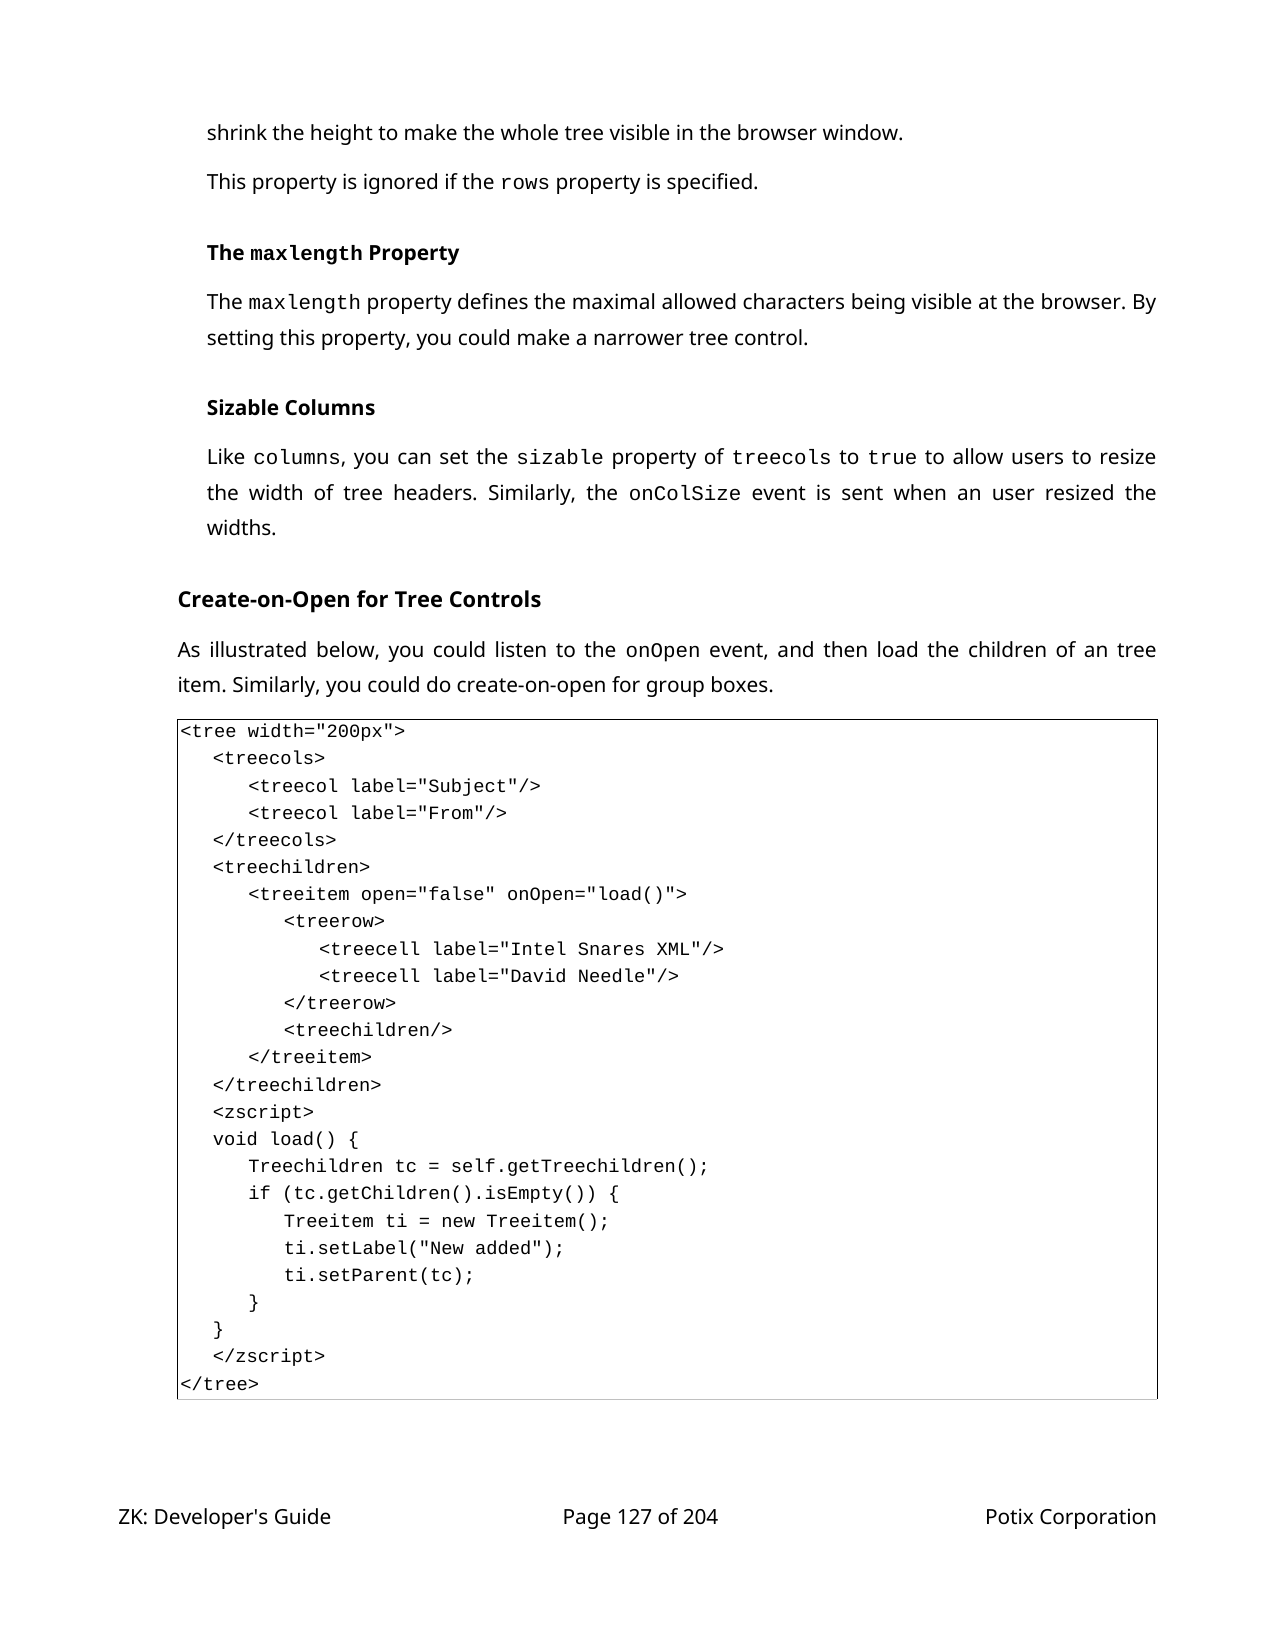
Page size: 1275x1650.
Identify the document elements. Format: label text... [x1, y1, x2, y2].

text </treeitem> [178, 1045, 1157, 1069]
text <treecell label="Intel Snares XML"/> [178, 937, 1157, 961]
text </treechildren> [178, 1072, 1157, 1097]
text <treecols> [178, 746, 1157, 771]
text if (tc.getChildren().isEmpty()) { [178, 1181, 1157, 1206]
text <treeitem open="false" onOpen="load()"> [178, 882, 1157, 906]
text This property is ignored if the rows property is specified. [207, 167, 1157, 196]
text </treerow> [178, 991, 1157, 1015]
text } [178, 1317, 1157, 1341]
text <treecol label="From"/> [178, 801, 1157, 825]
text As illustrated below, you could listen to the onOpen event, and then load the children of an tree item. Similarly, you could do create-on-open for group boxes. [177, 635, 1157, 698]
subtitle Create-on-Open for Tree Controls [177, 584, 1157, 614]
text ti.setLabel("New added"); [178, 1236, 1157, 1260]
text Like columns, you can set the sizable property of treecols to true to allow users to resize the width of tree headers. Similarly, the onColSize event is sent when an user resized the widths. [207, 442, 1157, 542]
text shrink the height to make the whole tree visible in the browser window. [207, 118, 1157, 146]
text </tree> [178, 1372, 1157, 1399]
text Treechildren tc = self.getTreechildren(); [178, 1154, 1157, 1178]
subtitle The maxlength Property [207, 238, 1157, 267]
text <treechildren> [178, 855, 1157, 879]
text void load() { [178, 1127, 1157, 1151]
text Treeitem ti = new Treeitem(); [178, 1208, 1157, 1233]
subtitle Sizable Columns [207, 393, 1157, 422]
text </treecols> [178, 828, 1157, 852]
text <treecol label="Subject"/> [178, 773, 1157, 798]
text The maxlength property defines the maximal allowed characters being visible at the browser. By setting this property, you could make a narrower tree control. [207, 287, 1157, 351]
text <zscript> [178, 1100, 1157, 1124]
text <treecell label="David Needle"/> [178, 964, 1157, 988]
text } [178, 1290, 1157, 1314]
text <treerow> [178, 909, 1157, 934]
text <tree width="200px"> [178, 720, 1157, 743]
text ti.setParent(tc); [178, 1263, 1157, 1287]
text </zscript> [178, 1344, 1157, 1369]
text <treechildren/> [178, 1018, 1157, 1042]
